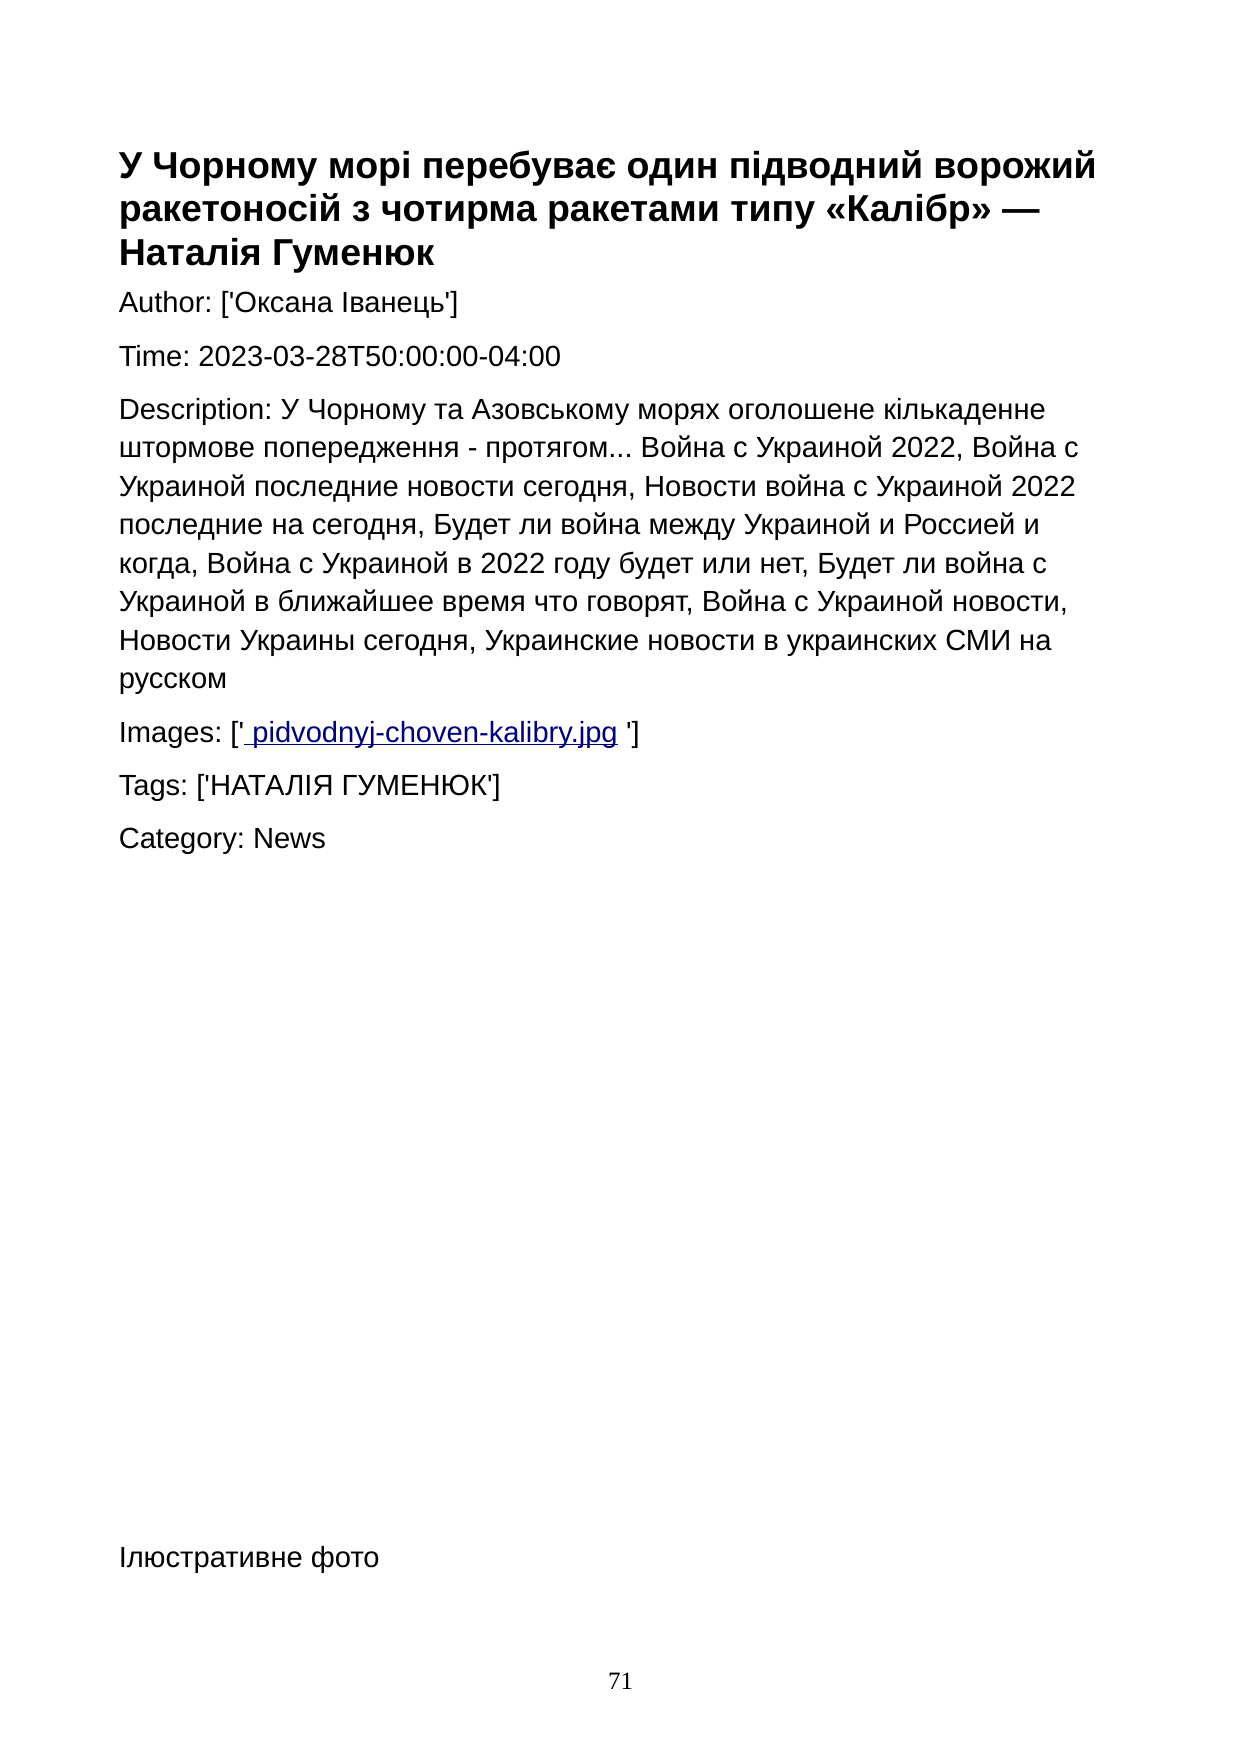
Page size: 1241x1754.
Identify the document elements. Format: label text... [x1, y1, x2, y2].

text Images: [' pidvodnyj-choven-kalibry.jpg '] [118, 714, 1122, 748]
text Time: 2023-03-28T50:00:00-04:00 [118, 338, 1122, 372]
text Ілюстративне фото [118, 874, 1122, 1573]
text Author: ['Оксана Іванець'] [118, 285, 1122, 319]
text Tags: ['НАТАЛІЯ ГУМЕНЮК'] [118, 768, 1122, 801]
subtitle У Чорному морі перебуває один підводний ворожий ракетоносій з чотирма ракетами типу «Калібр» — Наталія Гуменюк [118, 143, 1122, 273]
text Category: News [118, 821, 1122, 854]
text Description: У Чорному та Азовському морях оголошене кількаденне штормове попередження - протягом... Война с Украиной 2022, Война с Украиной последние новости сегодня, Новости война с Украиной 2022 последние на сегодня, Будет ли война между Украиной и Россией и когда, Война с Украиной в 2022 году будет или нет, Будет ли война с Украиной в ближайшее время что говорят, Война с Украиной новости, Новости Украины сегодня, Украинские новости в украинских СМИ на русском [118, 392, 1122, 695]
